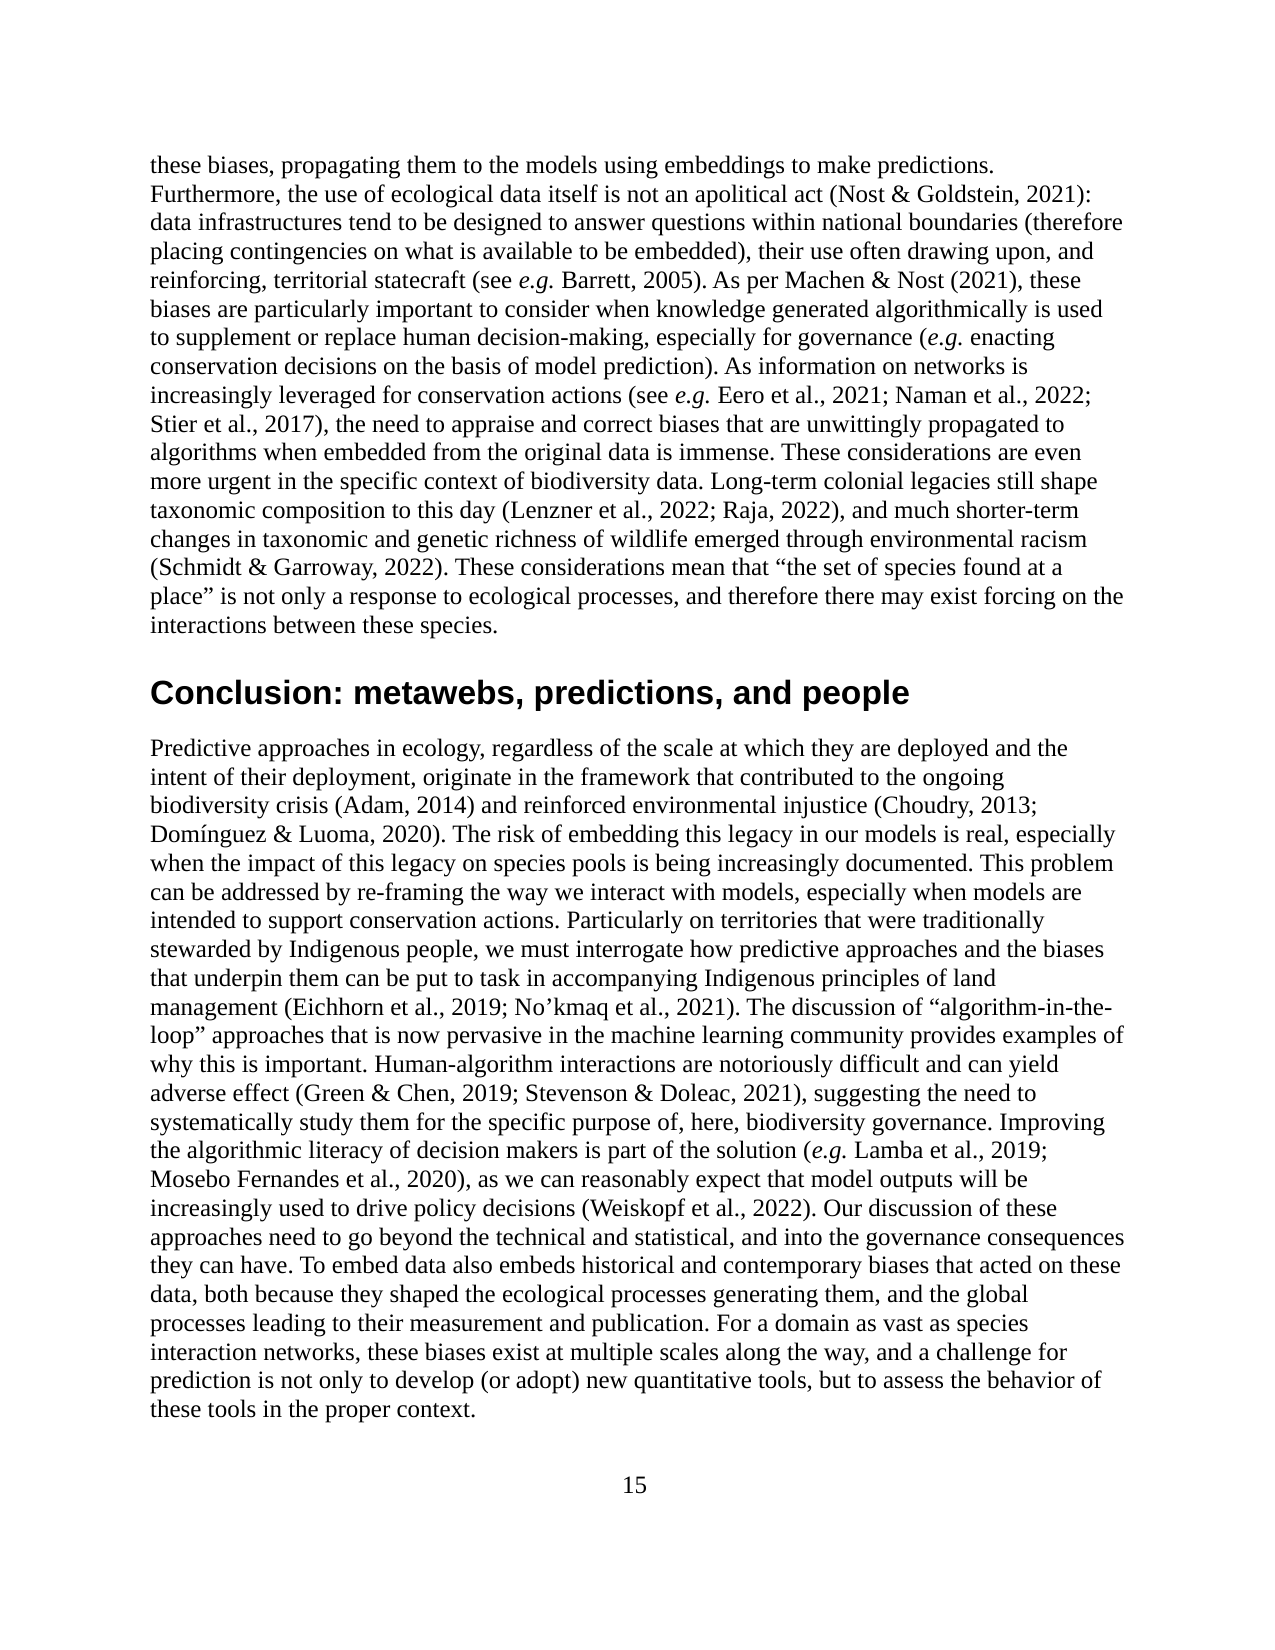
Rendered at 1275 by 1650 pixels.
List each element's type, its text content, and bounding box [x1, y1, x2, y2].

text Predictive approaches in ecology, regardless of the scale at which they are deployed and the intent of their deployment, originate in the framework that contributed to the ongoing biodiversity crisis (Adam, 2014) and reinforced environmental injustice (Choudry, 2013; Domínguez & Luoma, 2020). The risk of embedding this legacy in our models is real, especially when the impact of this legacy on species pools is being increasingly documented. This problem can be addressed by re-framing the way we interact with models, especially when models are intended to support conservation actions. Particularly on territories that were traditionally stewarded by Indigenous people, we must interrogate how predictive approaches and the biases that underpin them can be put to task in accompanying Indigenous principles of land management (Eichhorn et al., 2019; No’kmaq et al., 2021). The discussion of “algorithm-in-the-loop” approaches that is now pervasive in the machine learning community provides examples of why this is important. Human-algorithm interactions are notoriously difficult and can yield adverse effect (Green & Chen, 2019; Stevenson & Doleac, 2021), suggesting the need to systematically study them for the specific purpose of, here, biodiversity governance. Improving the algorithmic literacy of decision makers is part of the solution (e.g. Lamba et al., 2019; Mosebo Fernandes et al., 2020), as we can reasonably expect that model outputs will be increasingly used to drive policy decisions (Weiskopf et al., 2022). Our discussion of these approaches need to go beyond the technical and statistical, and into the governance consequences they can have. To embed data also embeds historical and contemporary biases that acted on these data, both because they shaped the ecological processes generating them, and the global processes leading to their measurement and publication. For a domain as vast as species interaction networks, these biases exist at multiple scales along the way, and a challenge for prediction is not only to develop (or adopt) new quantitative tools, but to assess the behavior of these tools in the proper context. [150, 733, 1125, 1423]
text these biases, propagating them to the models using embeddings to make predictions. Furthermore, the use of ecological data itself is not an apolitical act (Nost & Goldstein, 2021): data infrastructures tend to be designed to answer questions within national boundaries (therefore placing contingencies on what is available to be embedded), their use often drawing upon, and reinforcing, territorial statecraft (see e.g. Barrett, 2005). As per Machen & Nost (2021), these biases are particularly important to consider when knowledge generated algorithmically is used to supplement or replace human decision-making, especially for governance (e.g. enacting conservation decisions on the basis of model prediction). As information on networks is increasingly leveraged for conservation actions (see e.g. Eero et al., 2021; Naman et al., 2022; Stier et al., 2017), the need to appraise and correct biases that are unwittingly propagated to algorithms when embedded from the original data is immense. These considerations are even more urgent in the specific context of biodiversity data. Long-term colonial legacies still shape taxonomic composition to this day (Lenzner et al., 2022; Raja, 2022), and much shorter-term changes in taxonomic and genetic richness of wildlife emerged through environmental racism (Schmidt & Garroway, 2022). These considerations mean that “the set of species found at a place” is not only a response to ecological processes, and therefore there may exist forcing on the interactions between these species. [150, 150, 1125, 639]
subtitle Conclusion: metawebs, predictions, and people [150, 673, 1125, 711]
